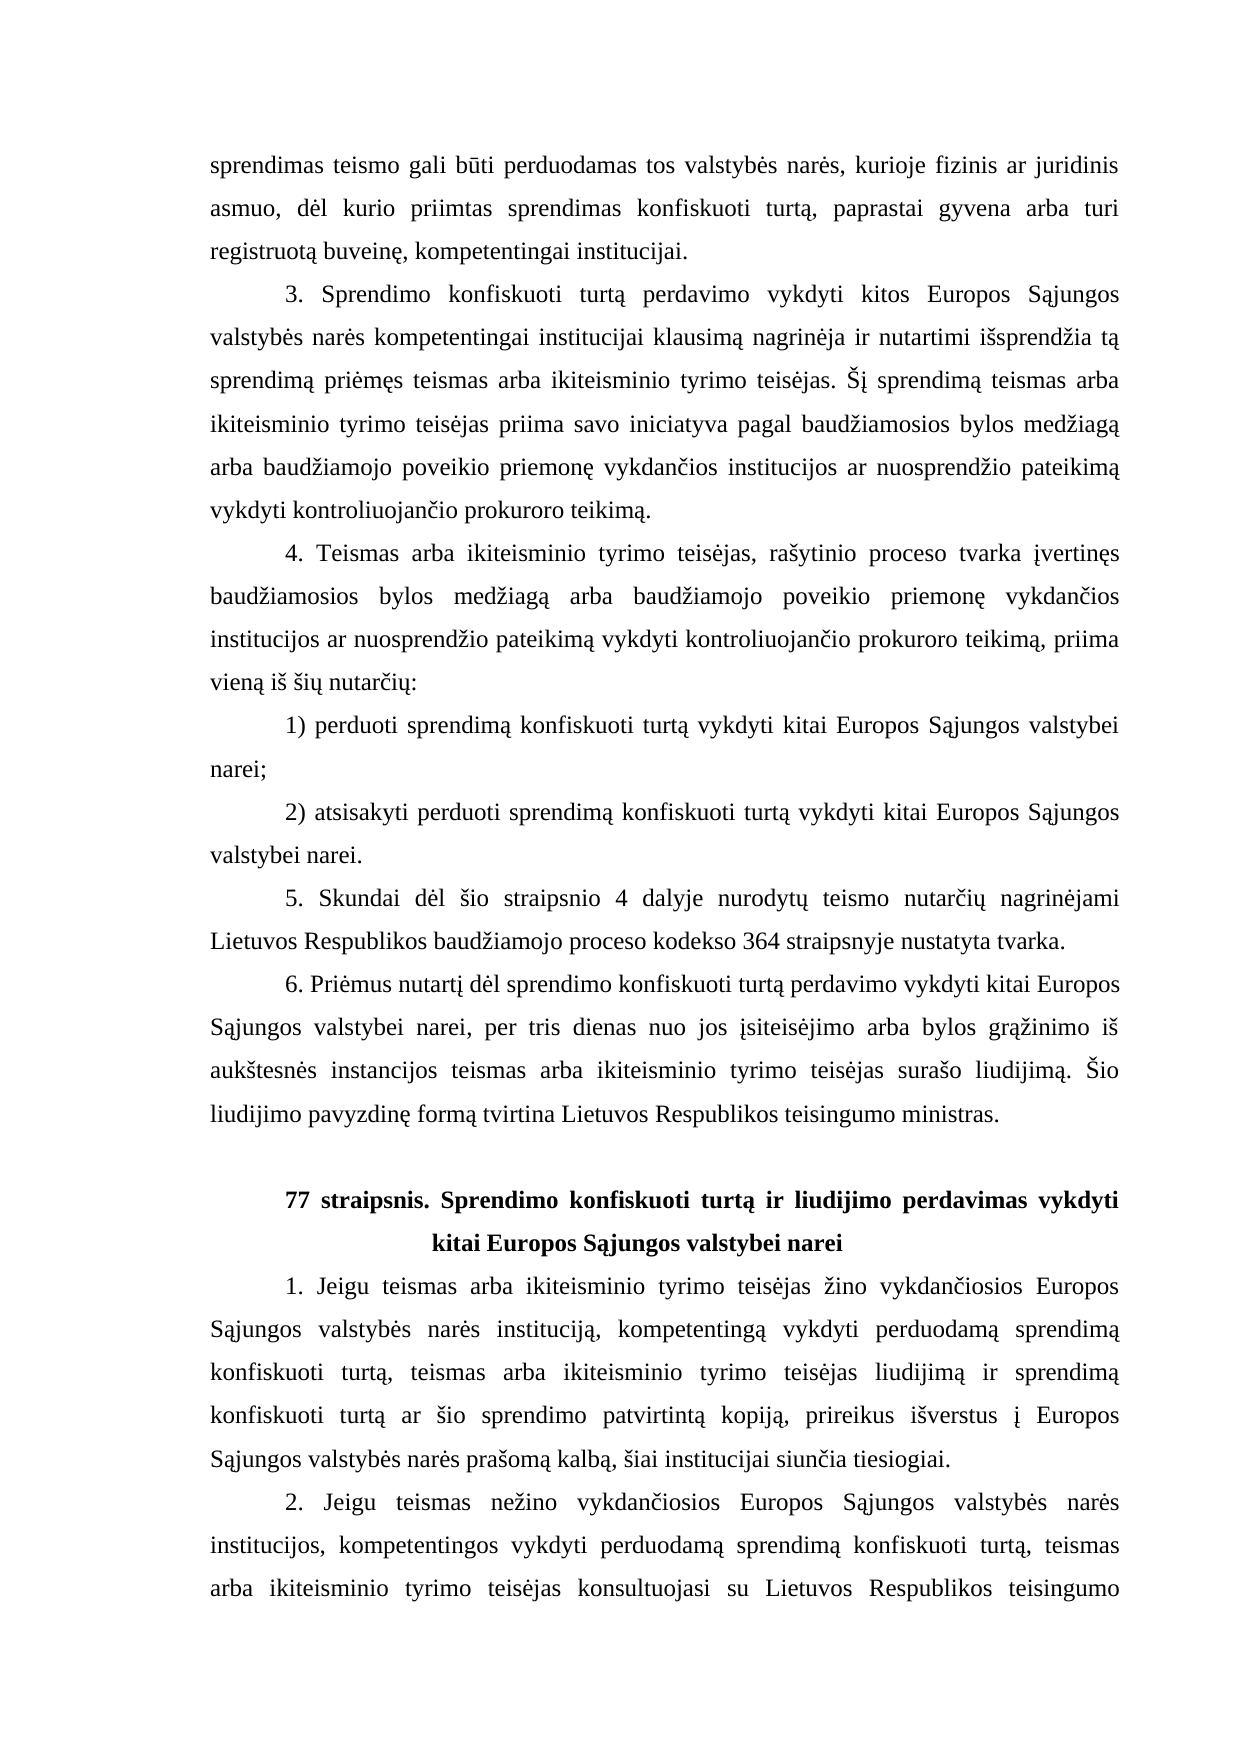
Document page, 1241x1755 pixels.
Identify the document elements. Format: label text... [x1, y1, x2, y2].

text 4. Teismas arba ikiteisminio tyrimo teisėjas, rašytinio proceso tvarka įvertinęs baudžiamosios bylos medžiagą arba baudžiamojo poveikio priemonę vykdančios institucijos ar nuosprendžio pateikimą vykdyti kontroliuojančio prokuroro teikimą, priima vieną iš šių nutarčių: [210, 538, 1120, 696]
text sprendimas teismo gali būti perduodamas tos valstybės narės, kurioje fizinis ar juridinis asmuo, dėl kurio priimtas sprendimas konfiskuoti turtą, paprastai gyvena arba turi registruotą buveinę, kompetentingai institucijai. [210, 150, 1120, 265]
text 2) atsisakyti perduoti sprendimą konfiskuoti turtą vykdyti kitai Europos Sąjungos valstybei narei. [210, 797, 1120, 869]
text 77 straipsnis. Sprendimo konfiskuoti turtą ir liudijimo perdavimas vykdyti kitai Europos Sąjungos valstybei narei [285, 1185, 1120, 1257]
text 2. Jeigu teismas nežino vykdančiosios Europos Sąjungos valstybės narės institucijos, kompetentingos vykdyti perduodamą sprendimą konfiskuoti turtą, teismas arba ikiteisminio tyrimo teisėjas konsultuojasi su Lietuvos Respublikos teisingumo [210, 1487, 1120, 1602]
text 3. Sprendimo konfiskuoti turtą perdavimo vykdyti kitos Europos Sąjungos valstybės narės kompetentingai institucijai klausimą nagrinėja ir nutartimi išsprendžia tą sprendimą priėmęs teismas arba ikiteisminio tyrimo teisėjas. Šį sprendimą teismas arba ikiteisminio tyrimo teisėjas priima savo iniciatyva pagal baudžiamosios bylos medžiagą arba baudžiamojo poveikio priemonę vykdančios institucijos ar nuosprendžio pateikimą vykdyti kontroliuojančio prokuroro teikimą. [210, 279, 1120, 524]
text 5. Skundai dėl šio straipsnio 4 dalyje nurodytų teismo nutarčių nagrinėjami Lietuvos Respublikos baudžiamojo proceso kodekso 364 straipsnyje nustatyta tvarka. [210, 883, 1120, 955]
text 6. Priėmus nutartį dėl sprendimo konfiskuoti turtą perdavimo vykdyti kitai Europos Sąjungos valstybei narei, per tris dienas nuo jos įsiteisėjimo arba bylos grąžinimo iš aukštesnės instancijos teismas arba ikiteisminio tyrimo teisėjas surašo liudijimą. Šio liudijimo pavyzdinę formą tvirtina Lietuvos Respublikos teisingumo ministras. [210, 969, 1120, 1127]
text 1. Jeigu teismas arba ikiteisminio tyrimo teisėjas žino vykdančiosios Europos Sąjungos valstybės narės instituciją, kompetentingą vykdyti perduodamą sprendimą konfiskuoti turtą, teismas arba ikiteisminio tyrimo teisėjas liudijimą ir sprendimą konfiskuoti turtą ar šio sprendimo patvirtintą kopiją, prireikus išverstus į Europos Sąjungos valstybės narės prašomą kalbą, šiai institucijai siunčia tiesiogiai. [210, 1271, 1120, 1472]
text 1) perduoti sprendimą konfiskuoti turtą vykdyti kitai Europos Sąjungos valstybei narei; [210, 711, 1120, 782]
